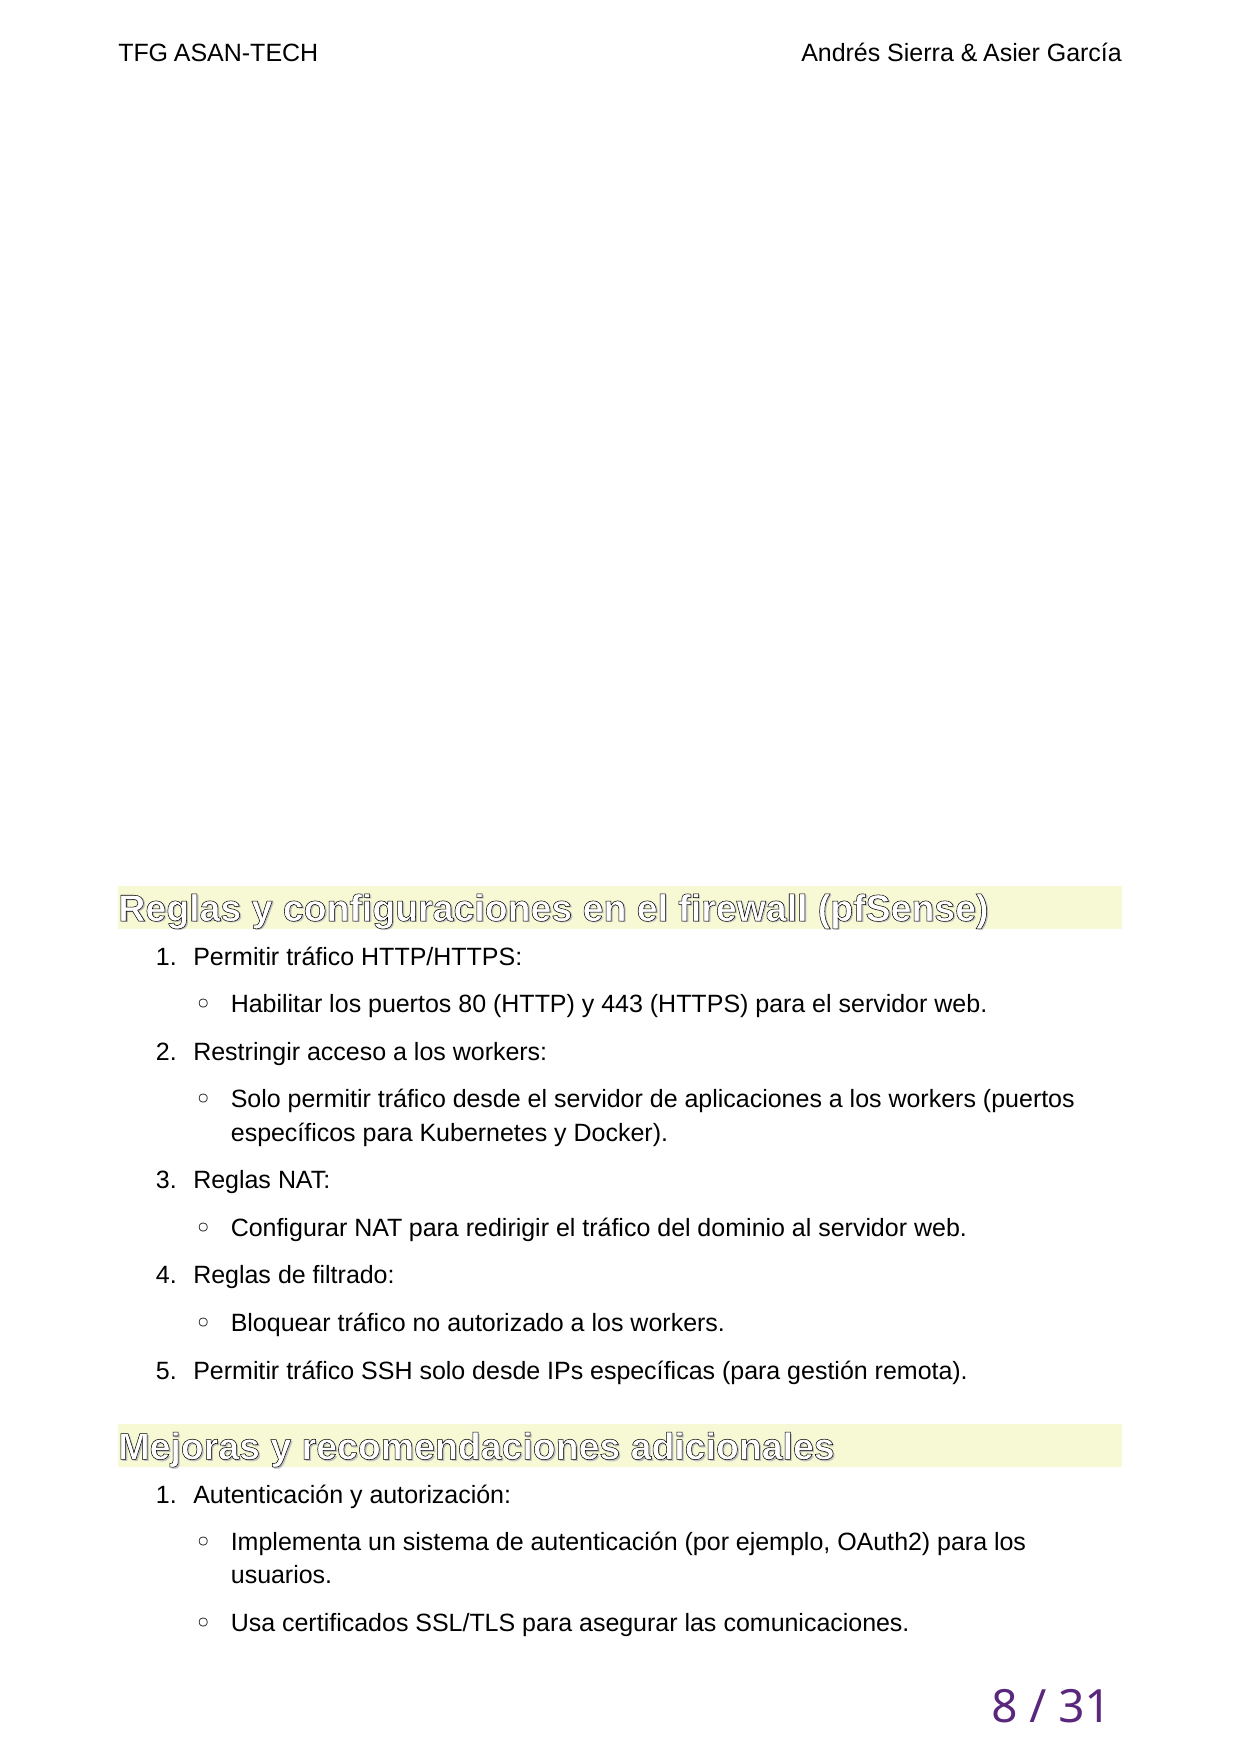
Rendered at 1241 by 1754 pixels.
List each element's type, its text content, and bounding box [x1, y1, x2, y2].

list Restringir acceso a los workers: [156, 1037, 1122, 1066]
list Implementa un sistema de autenticación (por ejemplo, OAuth2) para los usuarios. [193, 1527, 1122, 1589]
list Configurar NAT para redirigir el tráfico del dominio al servidor web. [193, 1213, 1122, 1242]
list Solo permitir tráfico desde el servidor de aplicaciones a los workers (puertos específicos para Kubernetes y Docker). [193, 1084, 1122, 1146]
list Permitir tráfico SSH solo desde IPs específicas (para gestión remota). [156, 1356, 1122, 1384]
list Usa certificados SSL/TLS para asegurar las comunicaciones. [193, 1608, 1122, 1637]
list Habilitar los puertos 80 (HTTP) y 443 (HTTPS) para el servidor web. [193, 989, 1122, 1018]
list Reglas NAT: [156, 1165, 1122, 1194]
list Reglas de filtrado: [156, 1260, 1122, 1289]
list Bloquear tráfico no autorizado a los workers. [193, 1308, 1122, 1337]
list Permitir tráfico HTTP/HTTPS: [156, 941, 1122, 970]
subtitle Reglas y configuraciones en el firewall (pfSense) [118, 886, 1122, 929]
list Autenticación y autorización: [156, 1480, 1122, 1508]
subtitle Mejoras y recomendaciones adicionales [118, 1424, 1122, 1467]
